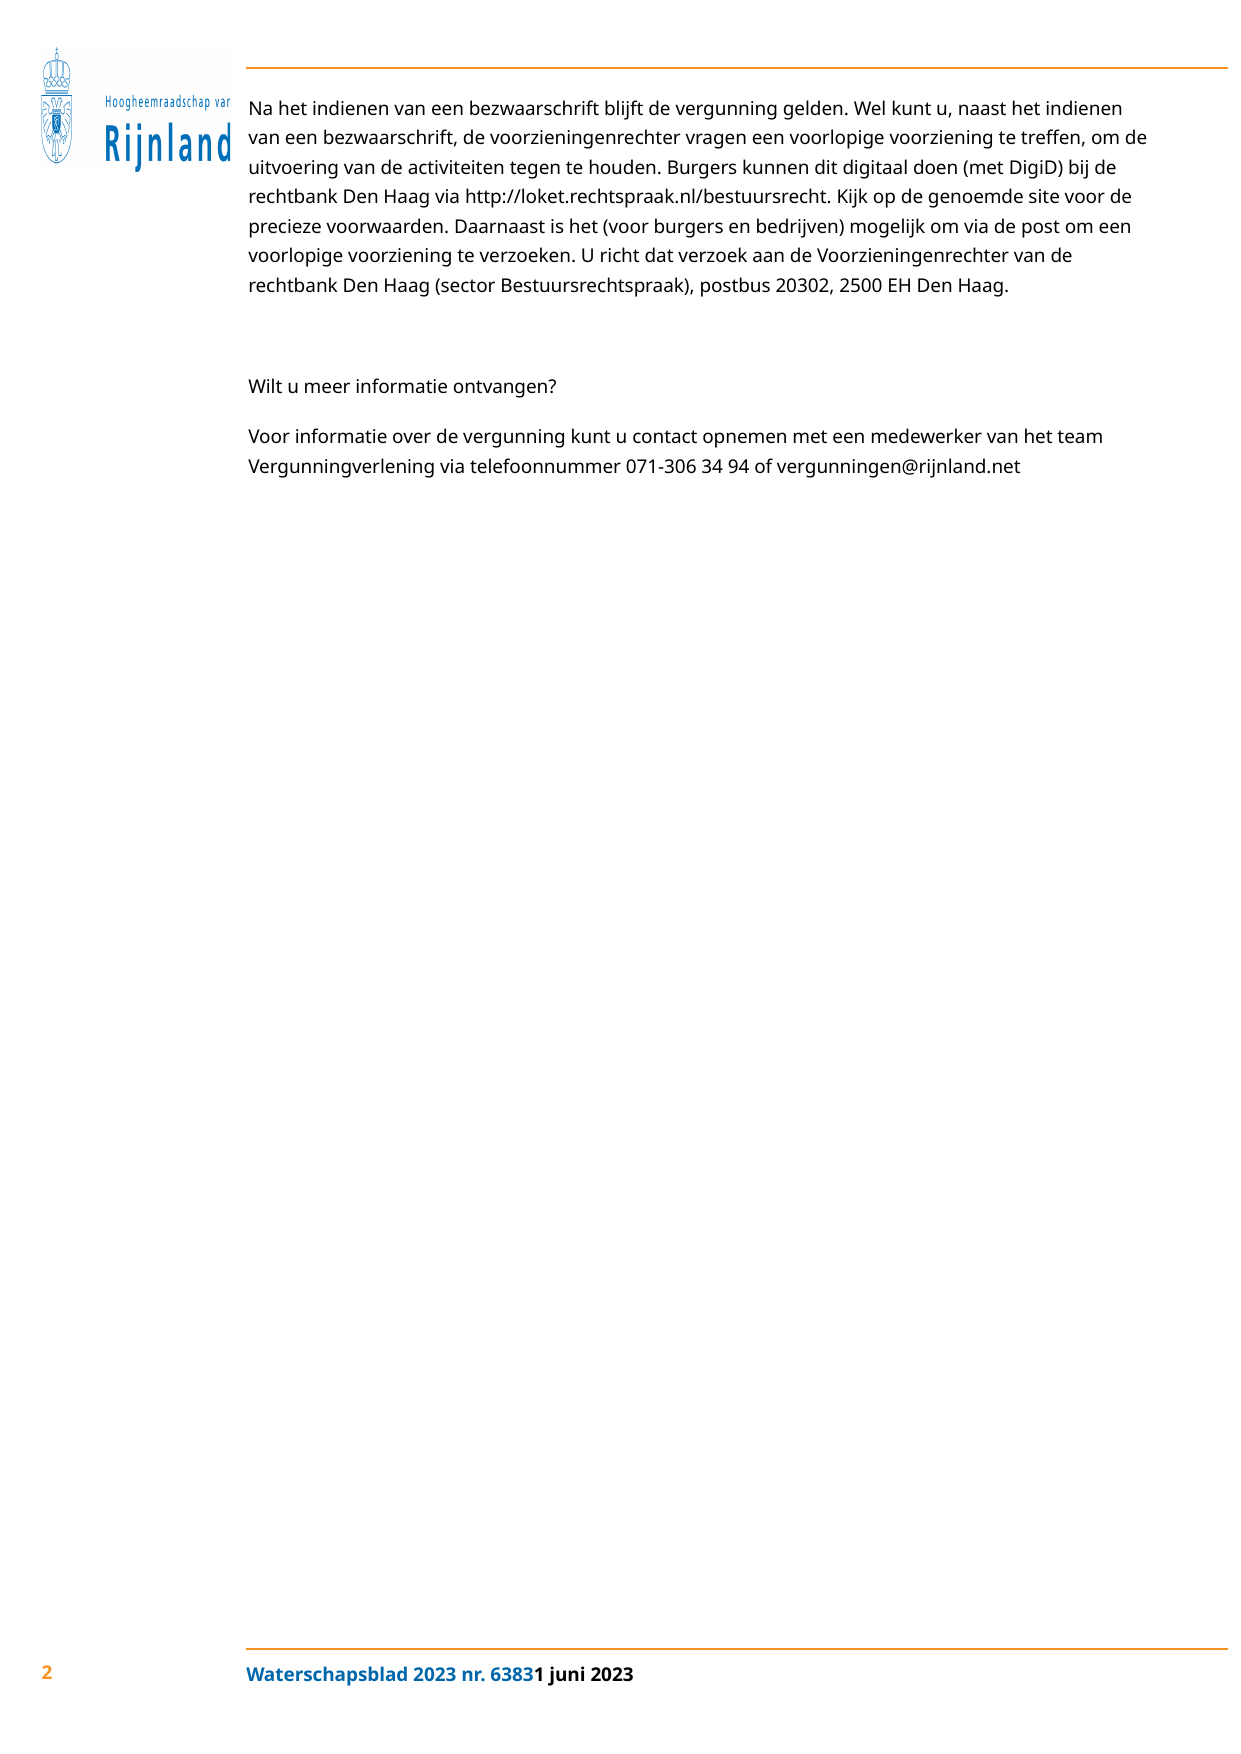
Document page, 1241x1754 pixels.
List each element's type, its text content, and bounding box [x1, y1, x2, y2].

text Wilt u meer informatie ontvangen? [248, 373, 1152, 399]
picture [41, 47, 231, 172]
text Voor informatie over de vergunning kunt u contact opnemen met een medewerker van het team Vergunningverlening via telefoonnummer 071-306 34 94 of vergunningen@rijnland.net [248, 423, 1152, 479]
text Na het indienen van een bezwaarschrift blijft de vergunning gelden. Wel kunt u, naast het indienen van een bezwaarschrift, de voorzieningenrechter vragen een voorlopige voorziening te treffen, om de uitvoering van de activiteiten tegen te houden. Burgers kunnen dit digitaal doen (met DigiD) bij de rechtbank Den Haag via http://loket.rechtspraak.nl/bestuursrecht. Kijk op de genoemde site voor de precieze voorwaarden. Daarnaast is het (voor burgers en bedrijven) mogelijk om via de post om een voorlopige voorziening te verzoeken. U richt dat verzoek aan de Voorzieningenrechter van de rechtbank Den Haag (sector Bestuursrechtspraak), postbus 20302, 2500 EH Den Haag. [248, 95, 1152, 298]
